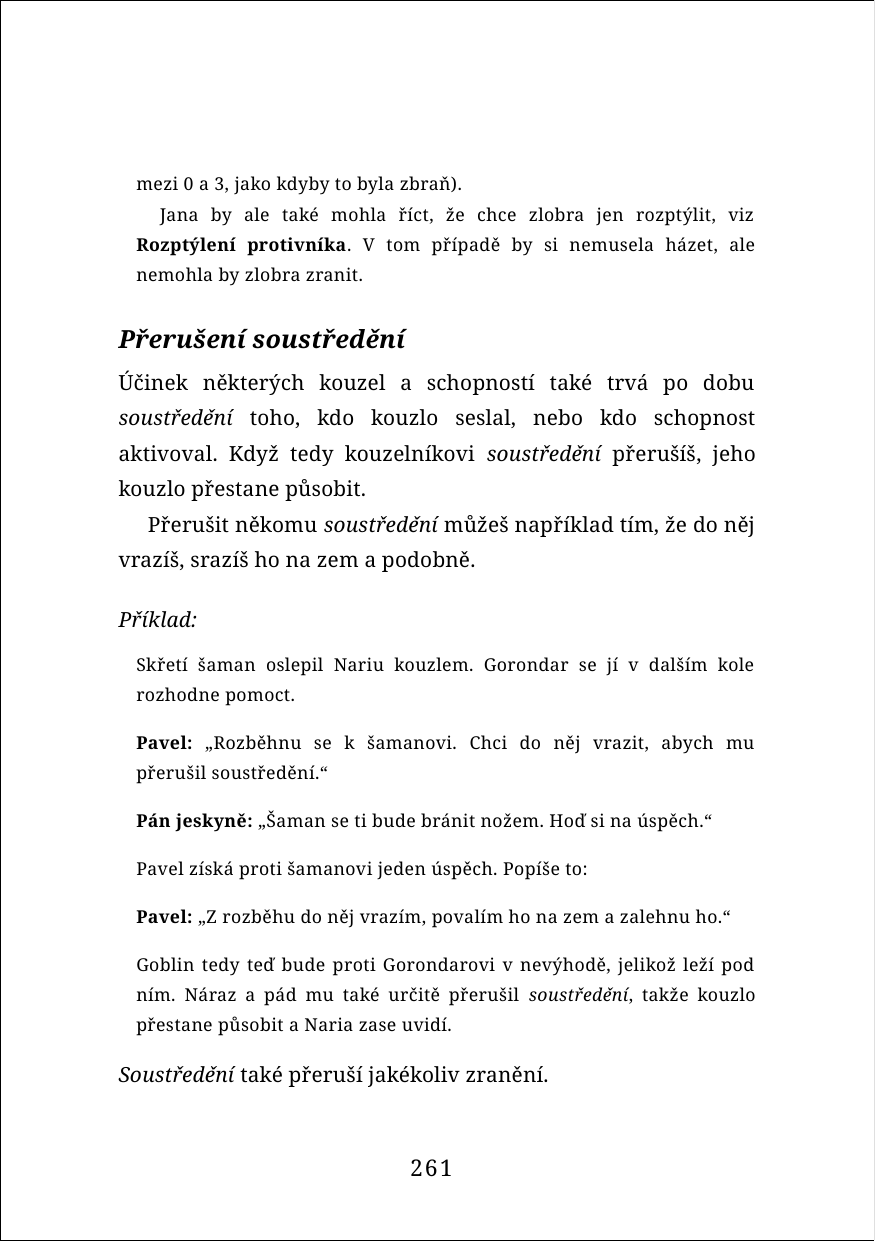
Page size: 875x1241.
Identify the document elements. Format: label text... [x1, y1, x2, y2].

text Pavel získá proti šamanovi jeden úspěch. Popíše to: [136, 856, 756, 880]
text Příklad: [118, 605, 756, 633]
subtitle Přerušení soustředění [118, 322, 756, 356]
text Účinek některých kouzel a schopností také trvá po dobu soustředění toho, kdo kouzlo seslal, nebo kdo schopnost aktivoval. Když tedy kouzelníkovi soustředění přerušíš, jeho kouzlo přestane působit. Přerušit někomu soustředění můžeš například tím, že do něj vrazíš, srazíš ho na zem a podobně. [118, 368, 756, 574]
text Pavel: „Z rozběhu do něj vrazím, povalím ho na zem a zalehnu ho.“ [136, 904, 756, 928]
text Soustředění také přeruší jakékoliv zranění. [118, 1060, 756, 1089]
text mezi 0 a 3, jako kdyby to byla zbraň). Jana by ale také mohla říct, že chce zlobra jen rozptýlit, viz Rozptýlení protivníka. V tom případě by si nemusela házet, ale nemohla by zlobra zranit. [136, 172, 756, 287]
text Pán jeskyně: „Šaman se ti bude bránit nožem. Hoď si na úspěch.“ [136, 808, 756, 832]
text Skřetí šaman oslepil Nariu kouzlem. Gorondar se jí v dalším kole rozhodne pomoct. [136, 652, 756, 706]
text Pavel: „Rozběhnu se k šamanovi. Chci do něj vrazit, abych mu přerušil soustředění.“ [136, 730, 756, 784]
text Goblin tedy teď bude proti Gorondarovi v nevýhodě, jelikož leží pod ním. Náraz a pád mu také určitě přerušil soustředění, takže kouzlo přestane působit a Naria zase uvidí. [136, 952, 756, 1037]
